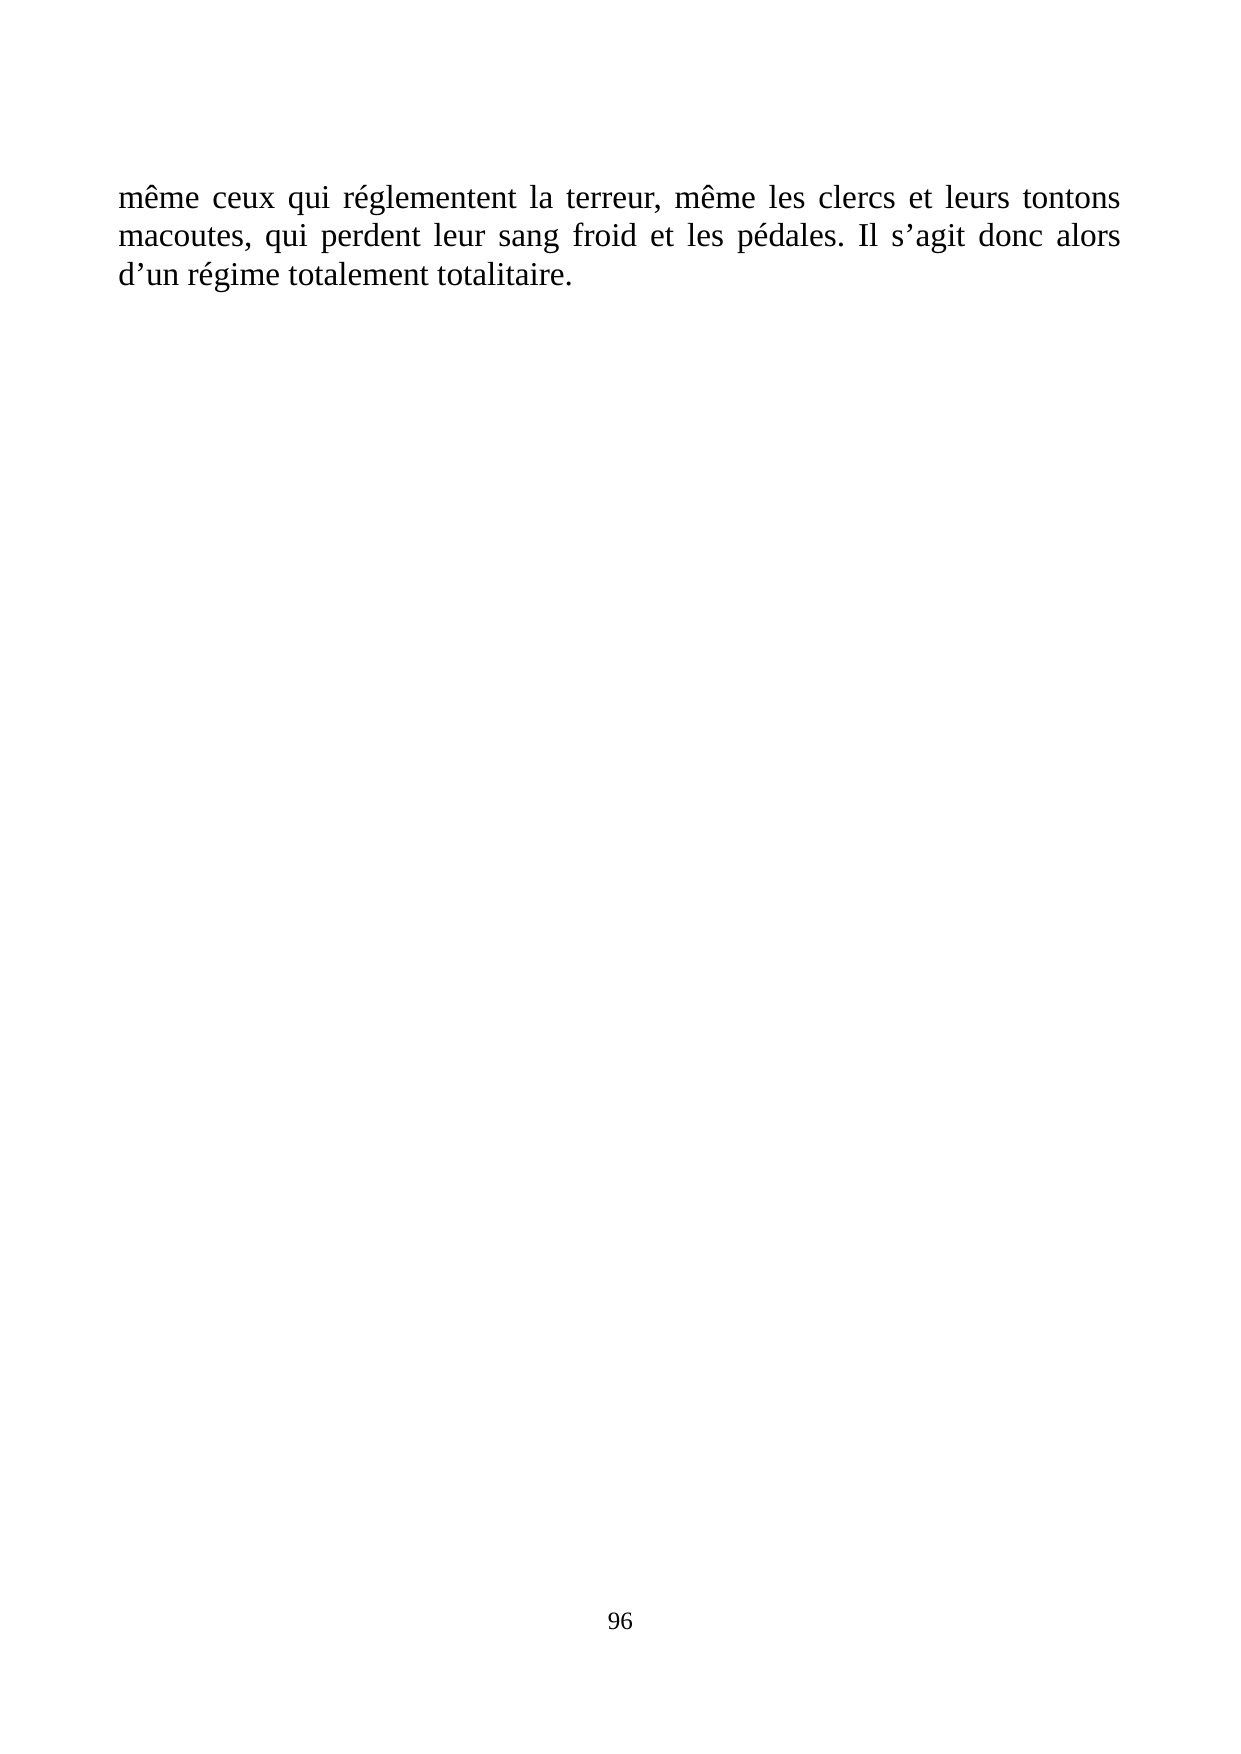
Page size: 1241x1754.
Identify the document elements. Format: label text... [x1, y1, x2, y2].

text même ceux qui réglementent la terreur, même les clercs et leurs tontons macoutes, qui perdent leur sang froid et les pédales. Il s’agit donc alors d’un régime totalement totalitaire. [118, 177, 1122, 292]
